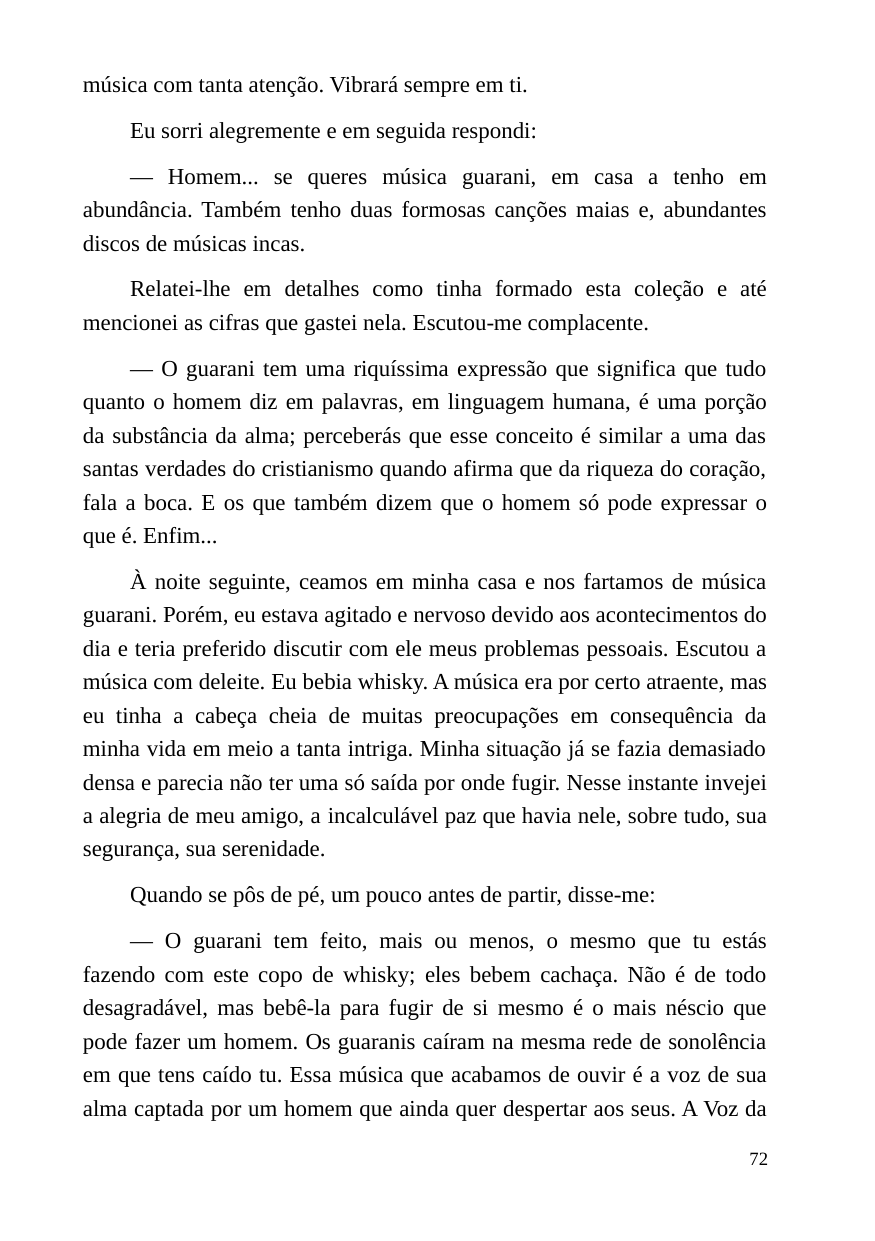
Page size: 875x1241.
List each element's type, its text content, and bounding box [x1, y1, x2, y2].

text — O guarani tem uma riquíssima expressão que significa que tudo quanto o homem diz em palavras, em linguagem humana, é uma porção da substância da alma; perceberás que esse conceito é similar a uma das santas verdades do cristianismo quando afirma que da riqueza do coração, fala a boca. E os que também dizem que o homem só pode expressar o que é. Enfim... [83, 355, 768, 548]
text — O guarani tem feito, mais ou menos, o mesmo que tu estás fazendo com este copo de whisky; eles bebem cachaça. Não é de todo desagradável, mas bebê-la para fugir de si mesmo é o mais néscio que pode fazer um homem. Os guaranis caíram na mesma rede de sonolência em que tens caído tu. Essa música que acabamos de ouvir é a voz de sua alma captada por um homem que ainda quer despertar aos seus. A Voz da [83, 927, 768, 1121]
text Eu sorri alegremente e em seguida respondi: [83, 117, 768, 143]
text Quando se pôs de pé, um pouco antes de partir, disse-me: [83, 881, 768, 908]
text À noite seguinte, ceamos em minha casa e nos fartamos de música guarani. Porém, eu estava agitado e nervoso devido aos acontecimentos do dia e teria preferido discutir com ele meus problemas pessoais. Escutou a música com deleite. Eu bebia whisky. A música era por certo atraente, mas eu tinha a cabeça cheia de muitas preocupações em consequência da minha vida em meio a tanta intriga. Minha situação já se fazia demasiado densa e parecia não ter uma só saída por onde fugir. Nesse instante invejei a alegria de meu amigo, a incalculável paz que havia nele, sobre tudo, sua segurança, sua serenidade. [83, 568, 768, 862]
text Relatei-lhe em detalhes como tinha formado esta coleção e até mencionei as cifras que gastei nela. Escutou-me complacente. [83, 276, 768, 335]
text música com tanta atenção. Vibrará sempre em ti. [83, 71, 768, 97]
text — Homem... se queres música guarani, em casa a tenho em abundância. Também tenho duas formosas canções maias e, abundantes discos de músicas incas. [83, 163, 768, 256]
